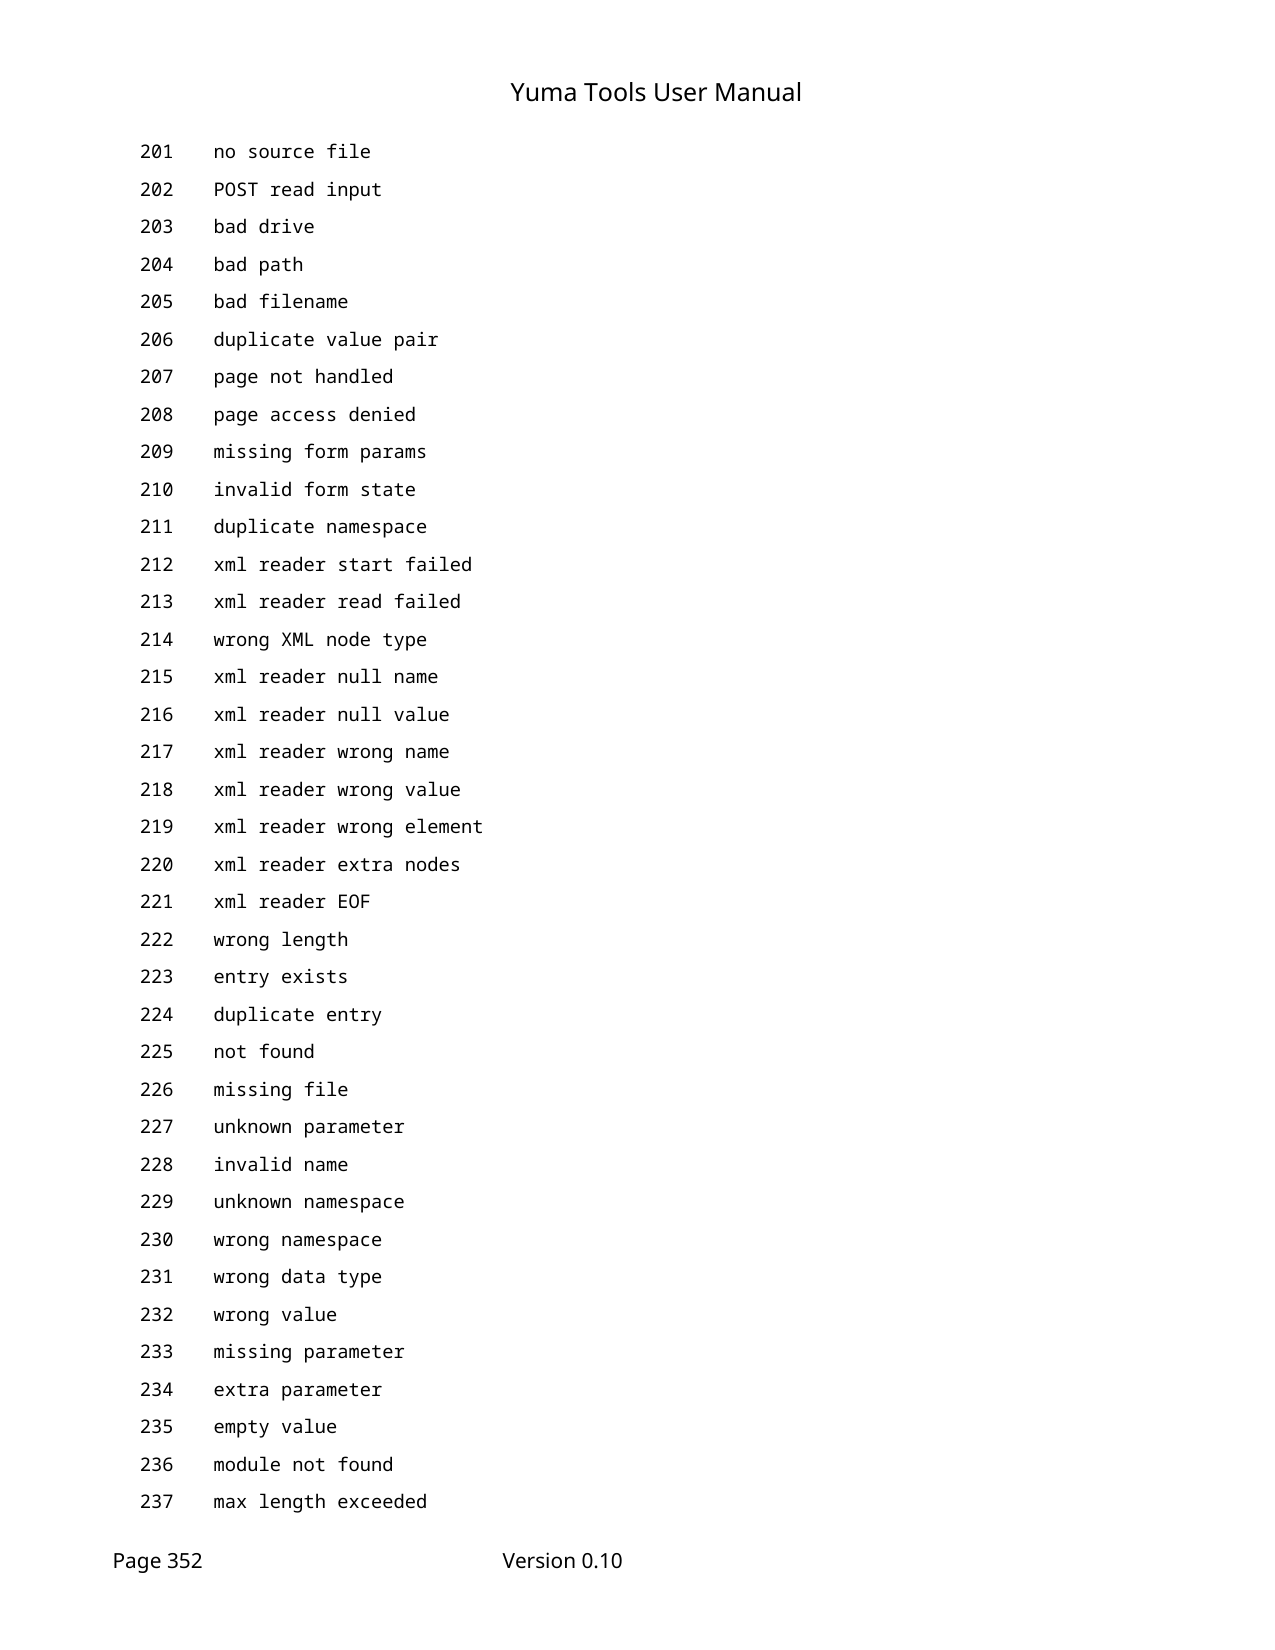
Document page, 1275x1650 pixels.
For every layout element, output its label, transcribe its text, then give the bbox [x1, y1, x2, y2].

text 229 unknown namespace [139, 1188, 1200, 1214]
text 215 xml reader null name [139, 663, 1200, 689]
text 221 xml reader EOF [139, 888, 1200, 914]
text 224 duplicate entry [139, 1001, 1200, 1027]
text 212 xml reader start failed [139, 551, 1200, 577]
text 211 duplicate namespace [139, 513, 1200, 539]
text 217 xml reader wrong name [139, 738, 1200, 764]
text 207 page not handled [139, 363, 1200, 389]
text 223 entry exists [139, 963, 1200, 989]
text 233 missing parameter [139, 1338, 1200, 1364]
text 236 module not found [139, 1451, 1200, 1477]
text 214 wrong XML node type [139, 626, 1200, 652]
text 218 xml reader wrong value [139, 776, 1200, 802]
text 201 no source file [139, 138, 1200, 164]
text 210 invalid form state [139, 476, 1200, 502]
text 234 extra parameter [139, 1376, 1200, 1402]
text 237 max length exceeded [139, 1488, 1200, 1514]
text 228 invalid name [139, 1151, 1200, 1177]
text 230 wrong namespace [139, 1226, 1200, 1252]
text 213 xml reader read failed [139, 588, 1200, 614]
text 216 xml reader null value [139, 701, 1200, 727]
text 235 empty value [139, 1413, 1200, 1439]
text 205 bad filename [139, 288, 1200, 314]
text 222 wrong length [139, 926, 1200, 952]
text 209 missing form params [139, 438, 1200, 464]
text 208 page access denied [139, 401, 1200, 427]
text 226 missing file [139, 1076, 1200, 1102]
text 203 bad drive [139, 213, 1200, 239]
text 232 wrong value [139, 1301, 1200, 1327]
text 220 xml reader extra nodes [139, 851, 1200, 877]
text 202 POST read input [139, 176, 1200, 202]
text 219 xml reader wrong element [139, 813, 1200, 839]
text 225 not found [139, 1038, 1200, 1064]
text 206 duplicate value pair [139, 326, 1200, 352]
text 231 wrong data type [139, 1263, 1200, 1289]
text 227 unknown parameter [139, 1113, 1200, 1139]
text 204 bad path [139, 251, 1200, 277]
